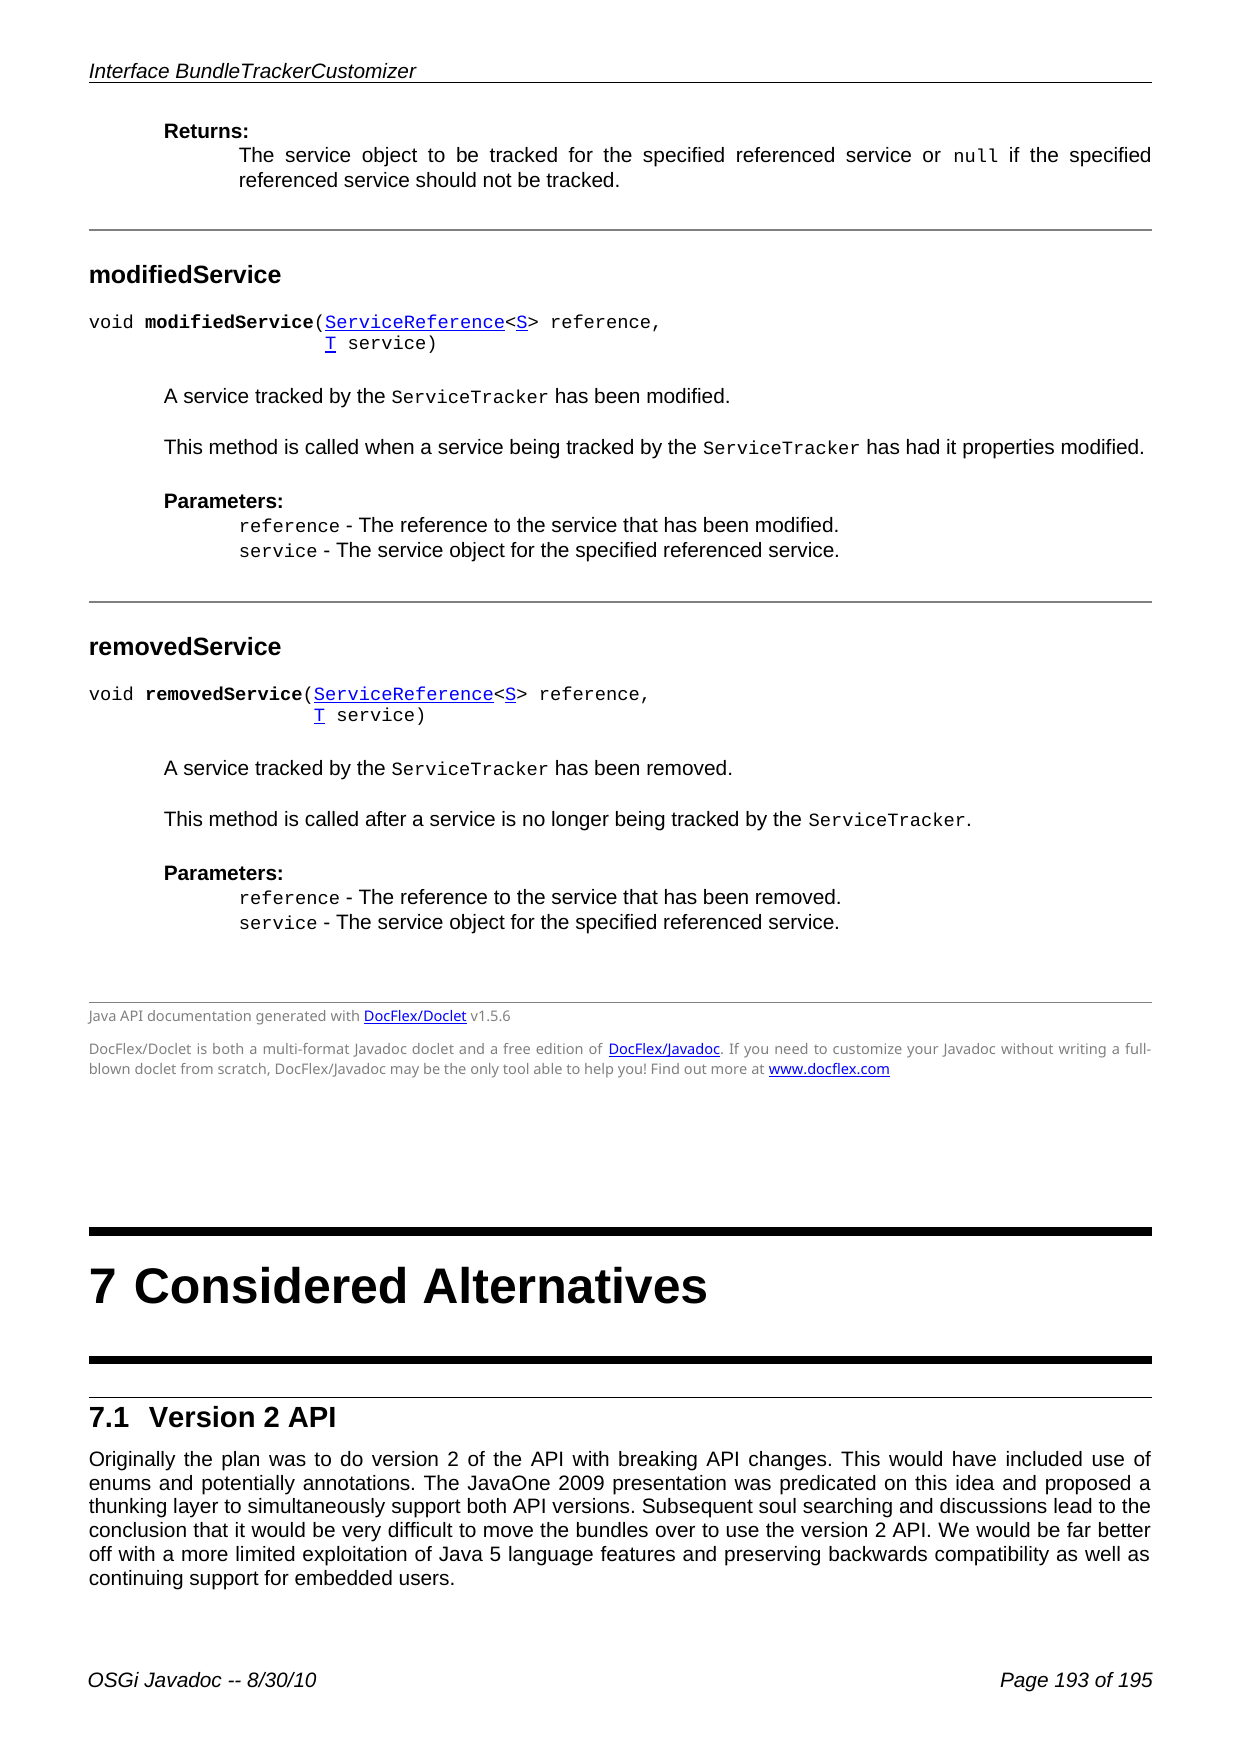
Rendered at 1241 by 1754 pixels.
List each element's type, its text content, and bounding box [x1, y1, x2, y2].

text Parameters: [163, 861, 1152, 885]
text DocFlex/Doclet is both a multi-format Javadoc doclet and a free edition of DocFlex/Javadoc. If you need to customize your Javadoc without writing a full-blown doclet from scratch, DocFlex/Javadoc may be the only tool able to help you! Find out more at www.docflex.com [88, 1038, 1152, 1078]
text void removedService(ServiceReference<S> reference, T service) [88, 684, 1152, 727]
text service - The service object for the specified referenced service. [238, 538, 1152, 563]
text The service object to be tracked for the specified referenced service or null if the specified referenced service should not be tracked. [238, 142, 1152, 192]
subtitle modifiedService [88, 260, 1152, 288]
text This method is called after a service is no longer being tracked by the ServiceTracker. [163, 806, 1152, 832]
subtitle Considered Alternatives [88, 1228, 1152, 1364]
text Parameters: [163, 489, 1152, 513]
text A service tracked by the ServiceTracker has been modified. [163, 384, 1152, 409]
text This method is called when a service being tracked by the ServiceTracker has had it properties modified. [163, 434, 1152, 460]
text Returns: [163, 118, 1152, 142]
text Originally the plan was to do version 2 of the API with breaking API changes. This would have included use of enums and potentially annotations. The JavaOne 2009 presentation was predicated on this idea and proposed a thunking layer to simultaneously support both API versions. Subsequent soul searching and discussions lead to the conclusion that it would be very difficult to move the bundles over to use the version 2 API. We would be far better off with a more limited exploitation of Java 5 language features and preserving backwards compatibility as well as continuing support for embedded users. [88, 1446, 1152, 1590]
text A service tracked by the ServiceTracker has been removed. [163, 756, 1152, 781]
text Java API documentation generated with DocFlex/Doclet v1.5.6 [88, 1003, 1152, 1026]
text service - The service object for the specified referenced service. [238, 910, 1152, 935]
text reference - The reference to the service that has been removed. [238, 885, 1152, 910]
subtitle removedService [88, 632, 1152, 660]
text reference - The reference to the service that has been modified. [238, 513, 1152, 538]
subtitle Version 2 API [88, 1398, 1152, 1434]
text void modifiedService(ServiceReference<S> reference, T service) [88, 313, 1152, 355]
